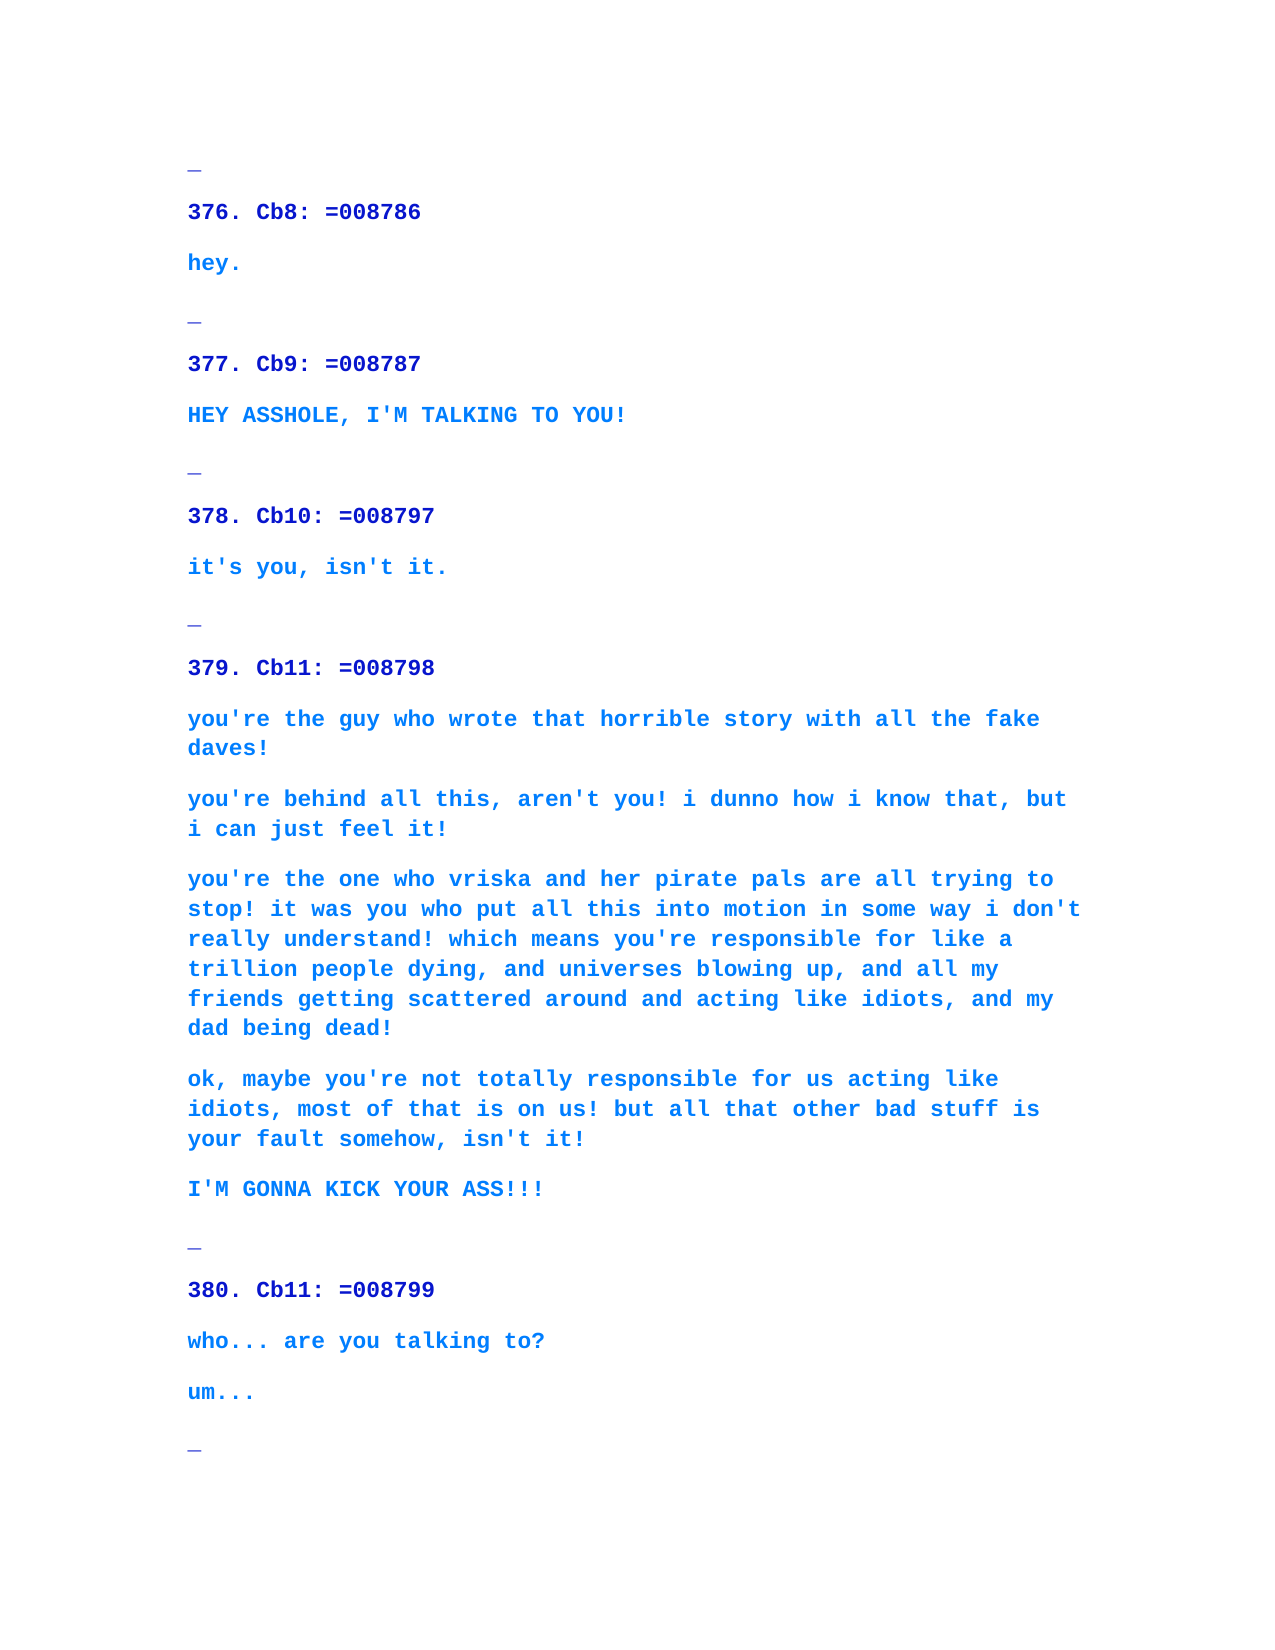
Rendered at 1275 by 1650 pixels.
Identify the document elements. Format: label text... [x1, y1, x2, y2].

text um... [187, 1380, 1087, 1406]
text _ [187, 454, 1087, 480]
text _ [187, 1228, 1087, 1254]
text 378. Cb10: =008797 [187, 504, 1087, 530]
text _ [187, 606, 1087, 632]
text 380. Cb11: =008799 [187, 1279, 1087, 1305]
text _ [187, 1431, 1087, 1457]
text you're the guy who wrote that horrible story with all the fake daves! [187, 707, 1087, 763]
text who... are you talking to? [187, 1329, 1087, 1355]
text it's you, isn't it. [187, 555, 1087, 581]
text HEY ASSHOLE, I'M TALKING TO YOU! [187, 403, 1087, 429]
text 377. Cb9: =008787 [187, 352, 1087, 378]
text 379. Cb11: =008798 [187, 656, 1087, 682]
text _ [187, 302, 1087, 328]
text 376. Cb8: =008786 [187, 201, 1087, 227]
text I'M GONNA KICK YOUR ASS!!! [187, 1177, 1087, 1203]
text you're the one who vriska and her pirate pals are all trying to stop! it was you who put all this into motion in some way i don't really understand! which means you're responsible for like a trillion people dying, and universes blowing up, and all my friends getting scattered around and acting like idiots, and my dad being dead! [187, 868, 1087, 1043]
text you're behind all this, aren't you! i dunno how i know that, but i can just feel it! [187, 787, 1087, 843]
text _ [187, 150, 1087, 176]
text ok, maybe you're not totally responsible for us acting like idiots, most of that is on us! but all that other bad stuff is your fault somehow, isn't it! [187, 1067, 1087, 1153]
text hey. [187, 251, 1087, 277]
